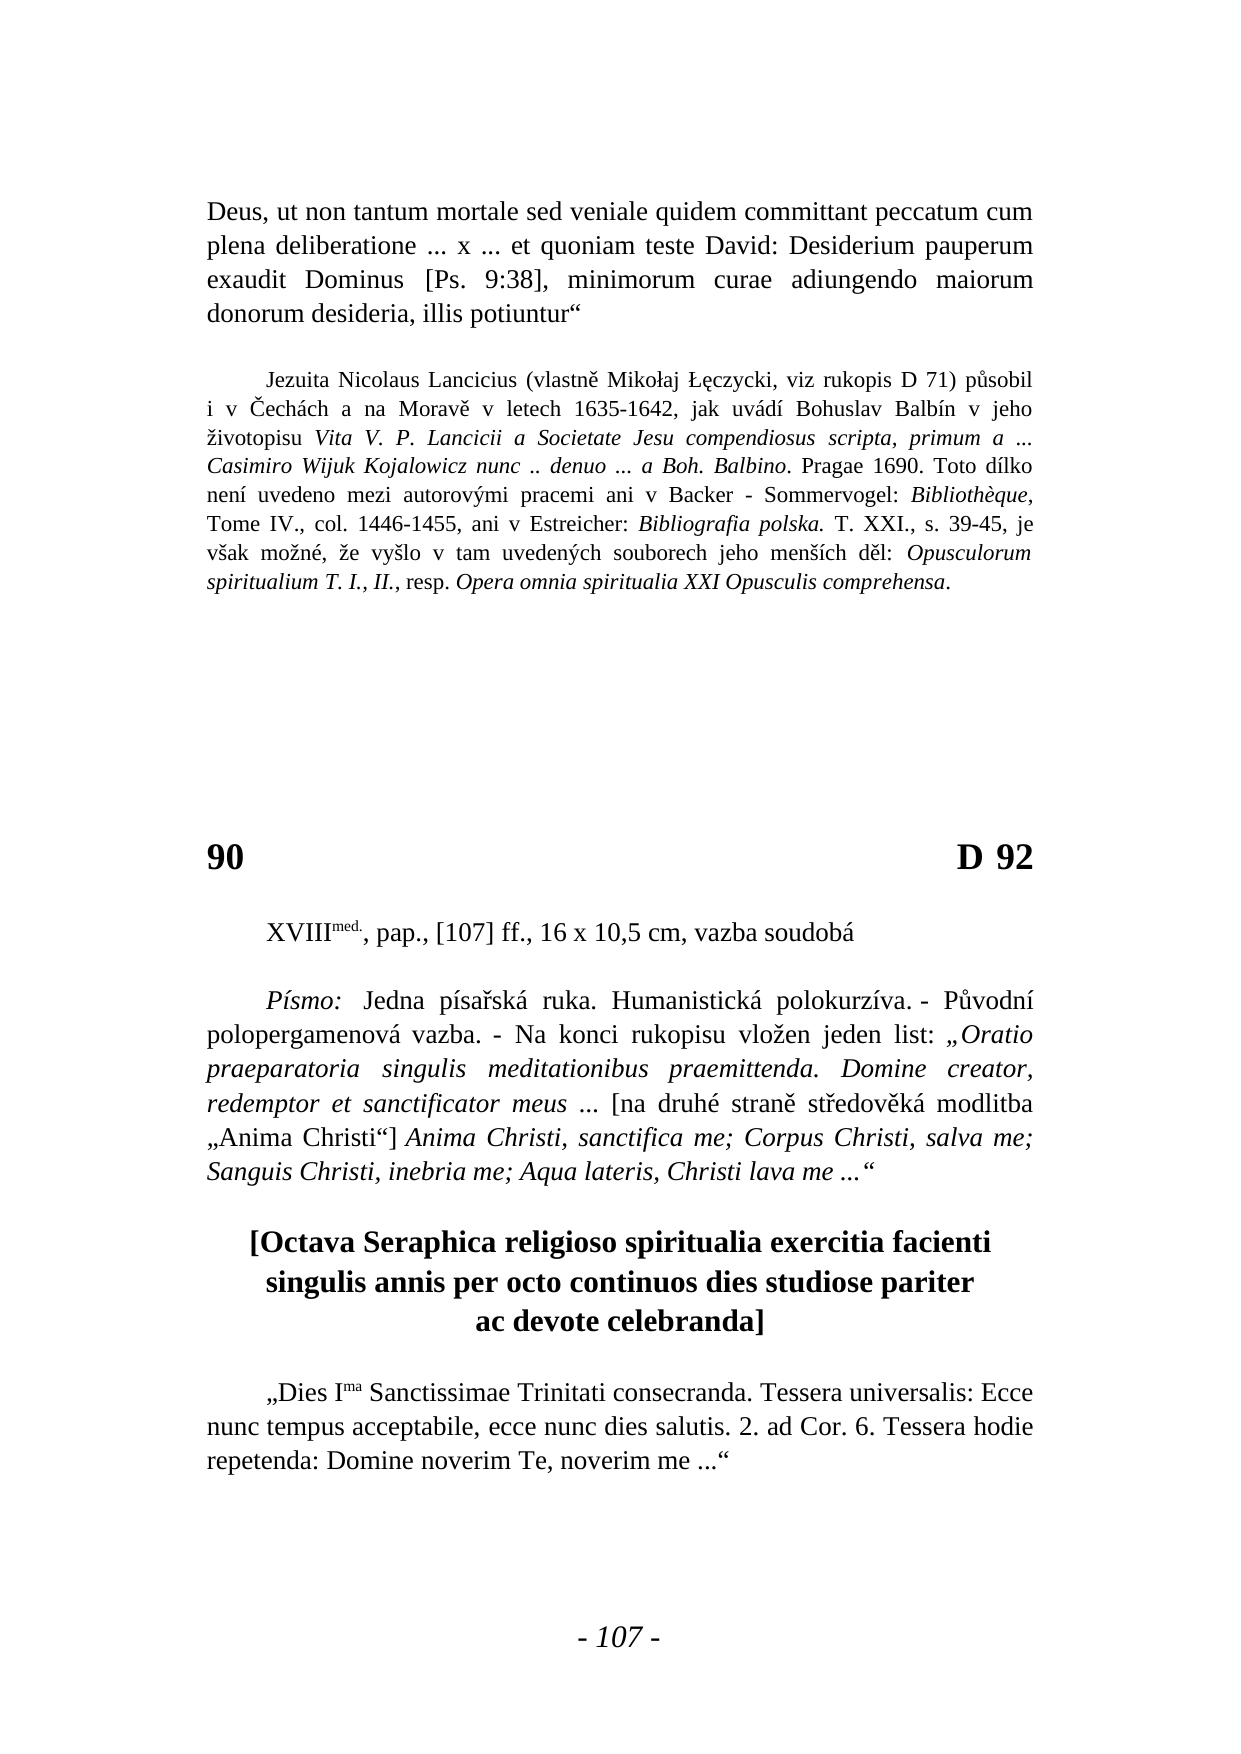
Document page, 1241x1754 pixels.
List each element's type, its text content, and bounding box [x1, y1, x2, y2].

text 90 D 92 [207, 834, 1033, 877]
text XVIIImed., pap., [107] ff., 16 x 10,5 cm, vazba soudobá [266, 916, 1033, 947]
text Jezuita Nicolaus Lancicius (vlastně Mikołaj Łęczycki, viz rukopis D 71) působil i v Čechách a na Moravě v letech 1635-1642, jak uvádí Bohuslav Balbín v jeho životopisu Vita V. P. Lancicii a Societate Jesu compendiosus scripta, primum a ... Casimiro Wijuk Kojalowicz nunc .. denuo ... a Boh. Balbino. Pragae 1690. Toto dílko není uvedeno mezi autorovými pracemi ani v Backer - Sommervogel: Bibliothèque, Tome IV., col. 1446-1455, ani v Estreicher: Bibliografia polska. T. XXI., s. 39-45, je však možné, že vyšlo v tam uvedených souborech jeho menších děl: Opusculorum spiritualium T. I., II., resp. Opera omnia spiritualia XXI Opusculis comprehensa. [207, 366, 1033, 595]
text [Octava Seraphica religioso spiritualia exercitia facienti singulis annis per octo continuos dies studiose pariter ac devote celebranda] [207, 1223, 1033, 1338]
text „Dies Ima Sanctissimae Trinitati consecranda. Tessera universalis: Ecce nunc tempus acceptabile, ecce nunc dies salutis. 2. ad Cor. 6. Tessera hodie repetenda: Domine noverim Te, noverim me ...“ [207, 1376, 1033, 1476]
text Deus, ut non tantum mortale sed veniale quidem committant peccatum cum plena deliberatione ... x ... et quoniam teste David: Desiderium pauperum exaudit Dominus [Ps. 9:38], minimorum curae adiungendo maiorum donorum desideria, illis potiuntur“ [207, 195, 1033, 328]
text Písmo: Jedna písařská ruka. Humanistická polokurzíva. - Původní polopergamenová vazba. - Na konci rukopisu vložen jeden list: „Oratio praeparatoria singulis meditationibus praemittenda. Domine creator, redemptor et sanctificator meus ... [na druhé straně středověká modlitba „Anima Christi“] Anima Christi, sanctifica me; Corpus Christi, salva me; Sanguis Christi, inebria me; Aqua lateris, Christi lava me ...“ [207, 984, 1033, 1186]
